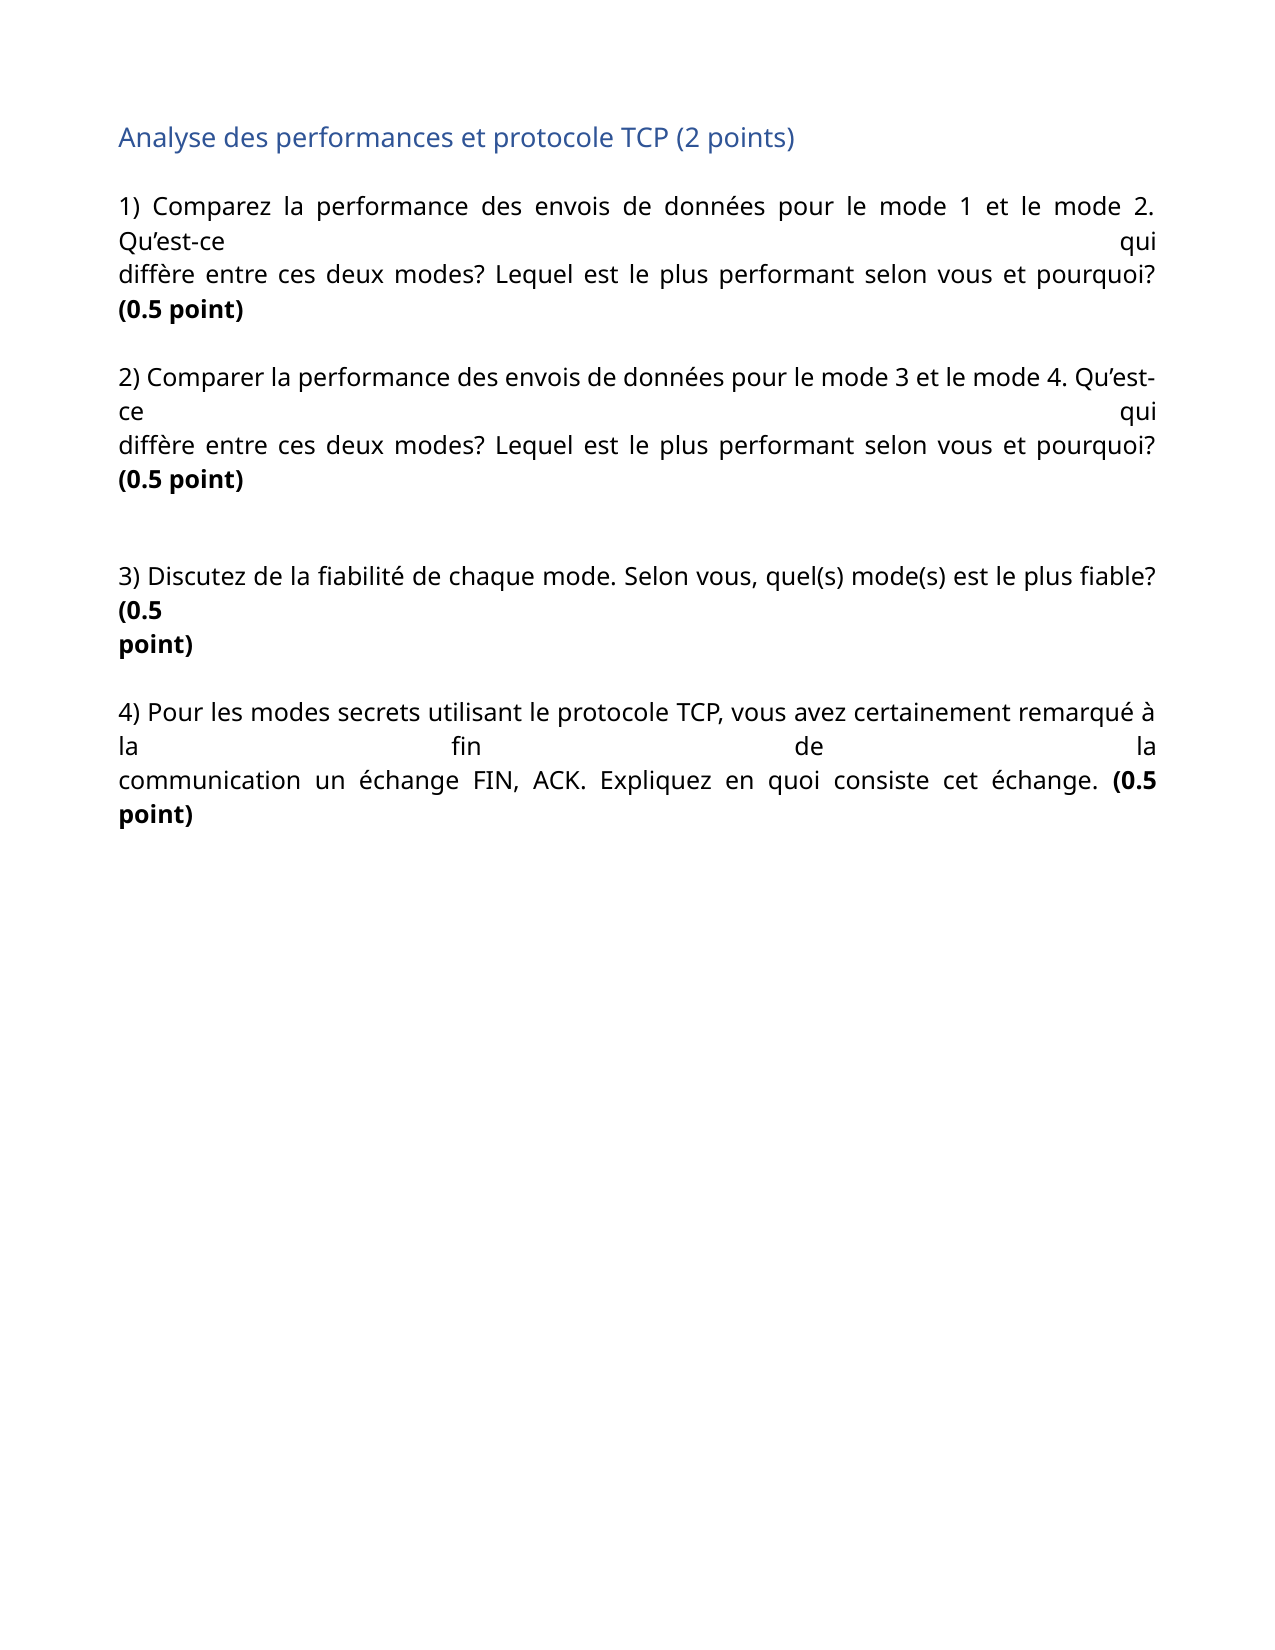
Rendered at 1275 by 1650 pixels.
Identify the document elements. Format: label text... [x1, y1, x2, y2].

text 1) Comparez la performance des envois de données pour le mode 1 et le mode 2. Qu’est-ce qui diffère entre ces deux modes? Lequel est le plus performant selon vous et pourquoi? (0.5 point) [118, 155, 1157, 325]
text 3) Discutez de la fiabilité de chaque mode. Selon vous, quel(s) mode(s) est le plus fiable? (0.5 point) [118, 524, 1157, 661]
text Analyse des performances et protocole TCP (2 points) [118, 118, 1157, 155]
text 2) Comparer la performance des envois de données pour le mode 3 et le mode 4. Qu’est-ce qui diffère entre ces deux modes? Lequel est le plus performant selon vous et pourquoi? (0.5 point) [118, 325, 1157, 496]
text 4) Pour les modes secrets utilisant le protocole TCP, vous avez certainement remarqué à la fin de la communication un échange FIN, ACK. Expliquez en quoi consiste cet échange. (0.5 point) [118, 661, 1157, 831]
